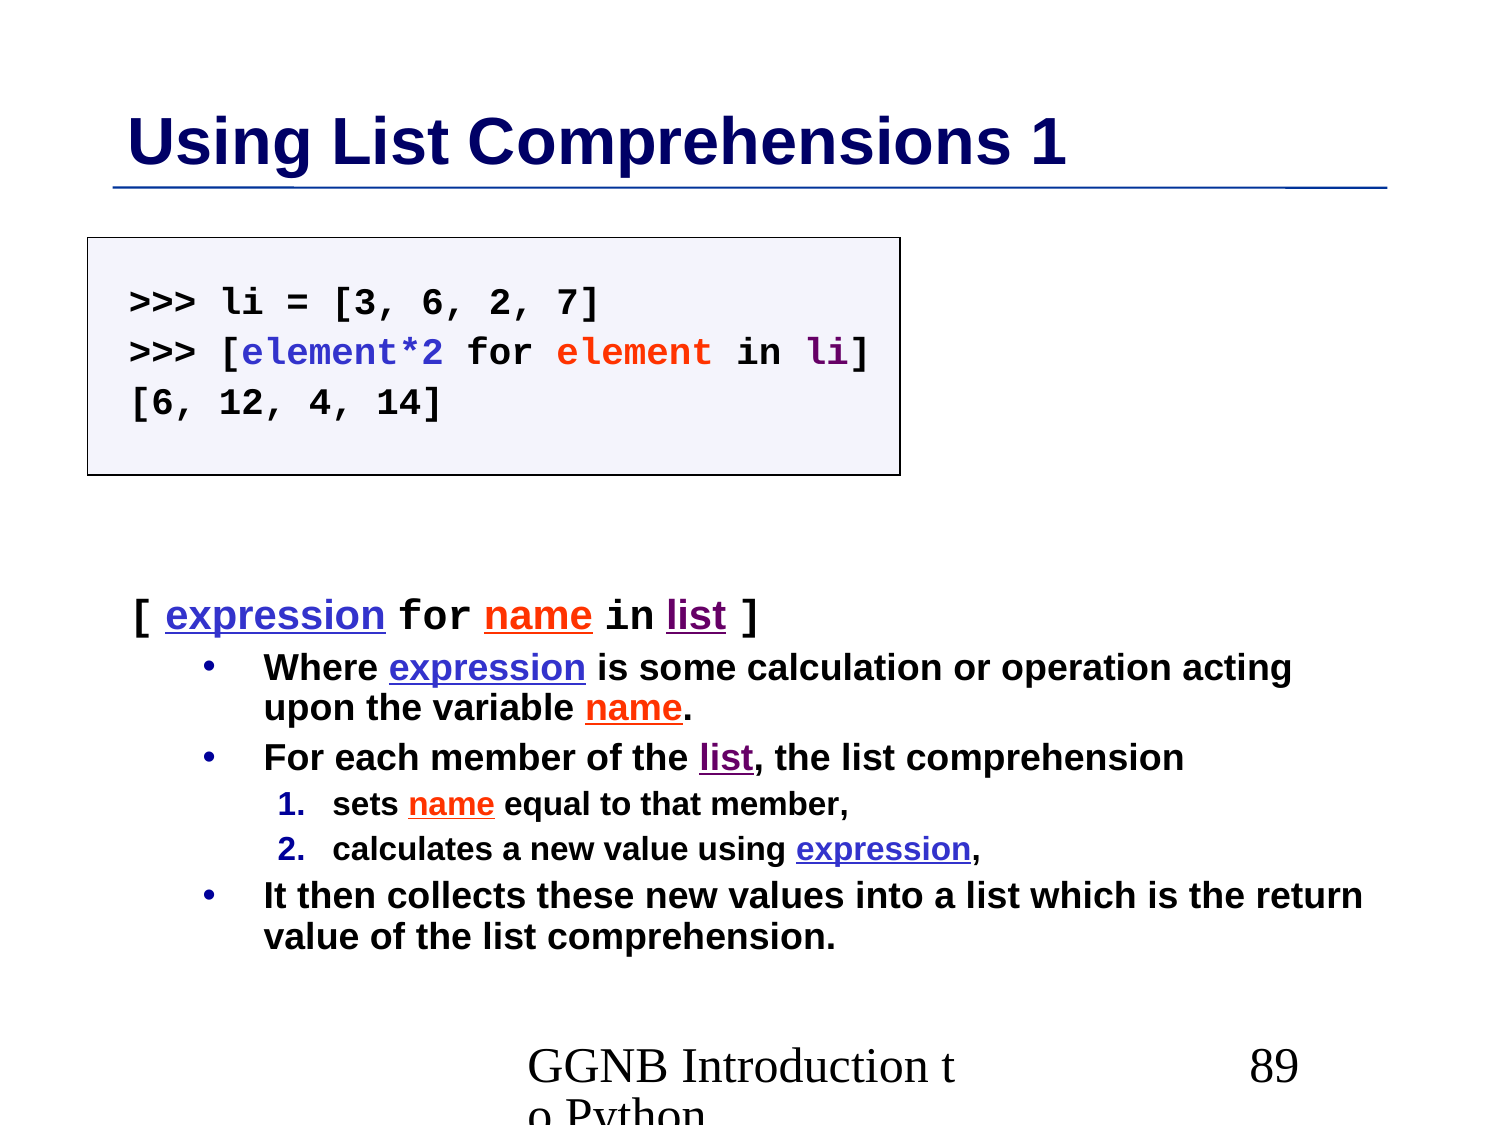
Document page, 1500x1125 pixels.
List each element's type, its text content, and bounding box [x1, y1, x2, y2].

text_box [87, 237, 901, 475]
list >>> li = [3, 6, 2, 7] >>> [element*2 for element in li] [6, 12, 4, 14] [ expression for name in list ] Where expression is some calculation or operation acting upon the variable name. For each member of the list, the list comprehension sets name equal to that member, calculates a new value using expression, It then collects these new values into a list which is the return value of the list comprehension. [112, 275, 1388, 1026]
title Using List Comprehensions 1 [112, 89, 1388, 185]
